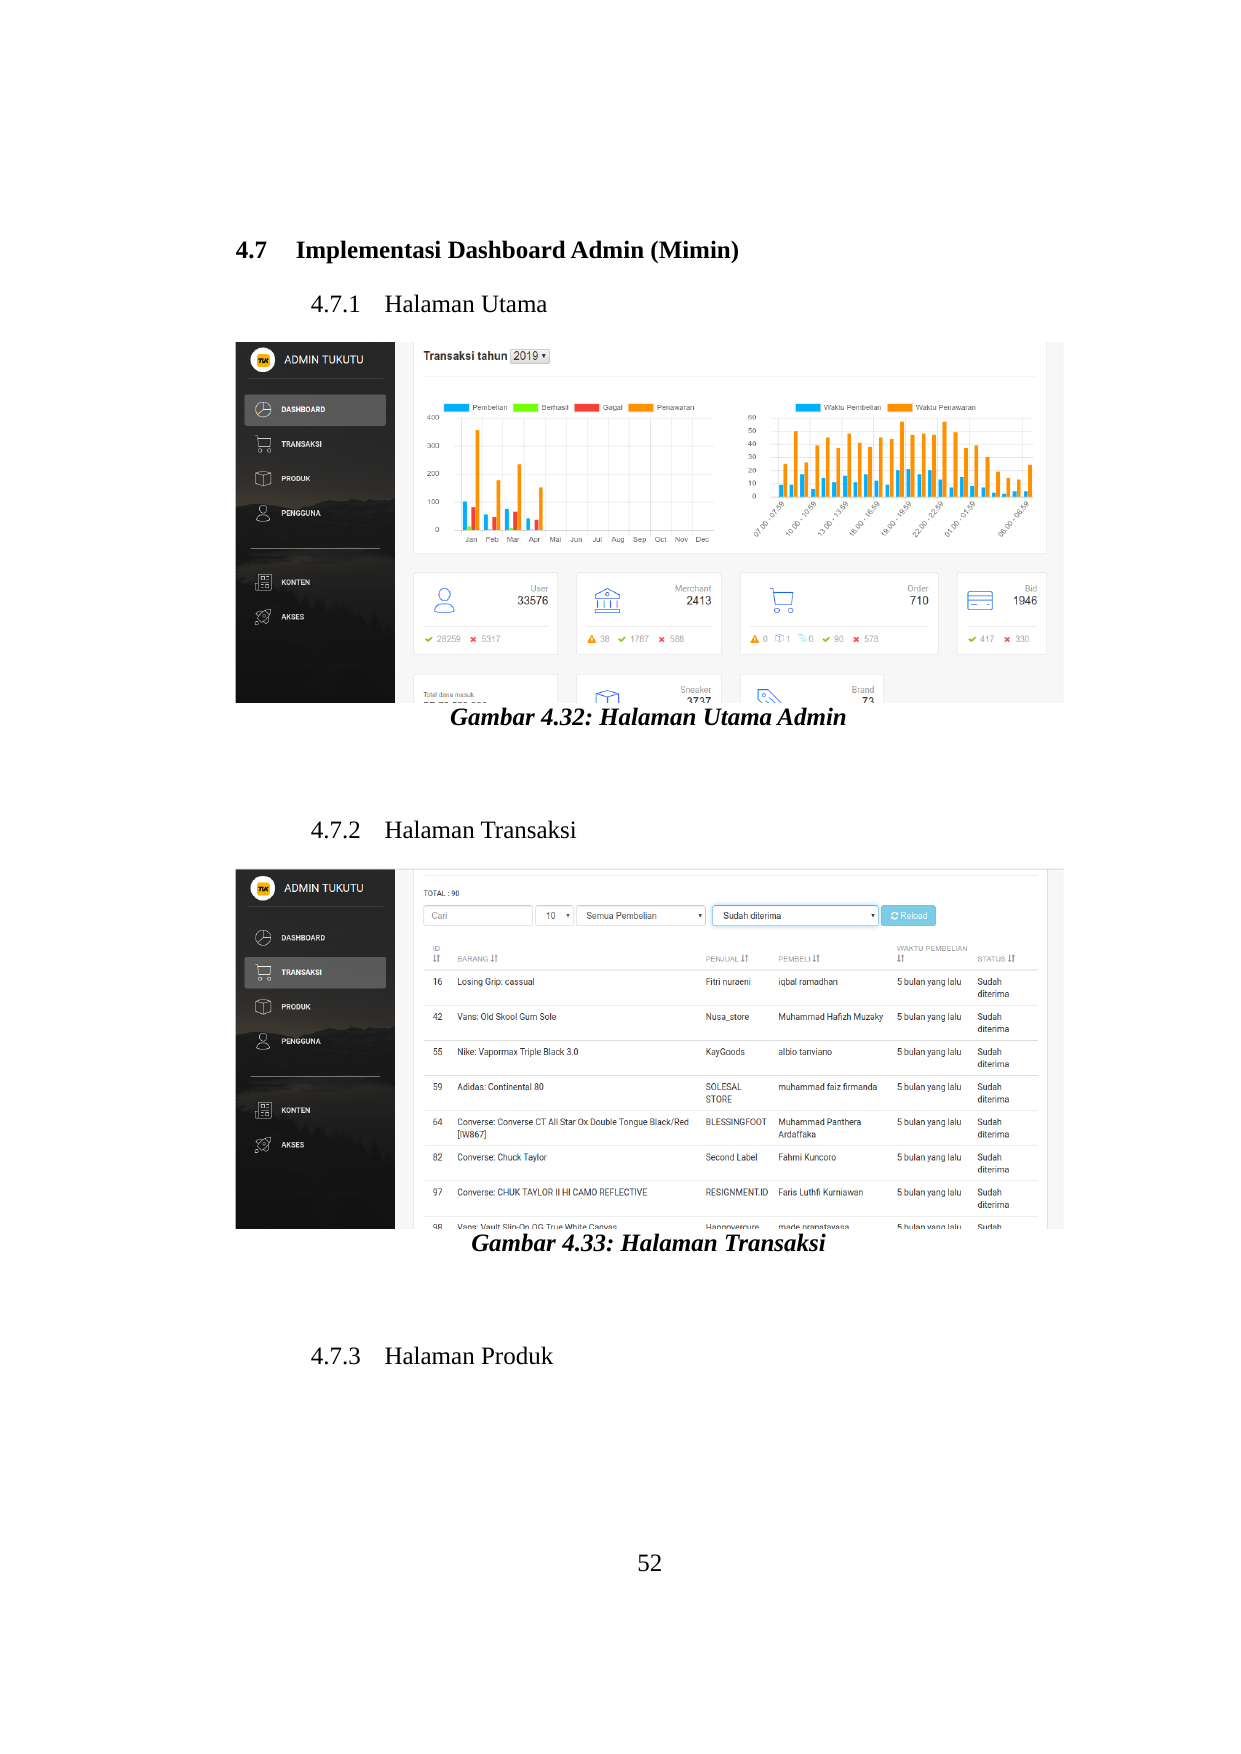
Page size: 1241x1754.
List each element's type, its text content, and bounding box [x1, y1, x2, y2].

picture [235, 868, 1064, 1229]
subtitle Halaman Utama [311, 289, 1063, 317]
subtitle Halaman Transaksi [311, 815, 1063, 844]
subtitle Halaman Produk [311, 1341, 1063, 1370]
picture [235, 342, 1064, 703]
subtitle Implementasi Dashboard Admin (Mimin) [236, 236, 1063, 264]
text Gambar 4.32: Halaman Utama Admin [236, 703, 1063, 731]
text Gambar 4.33: Halaman Transaksi [236, 1229, 1063, 1257]
